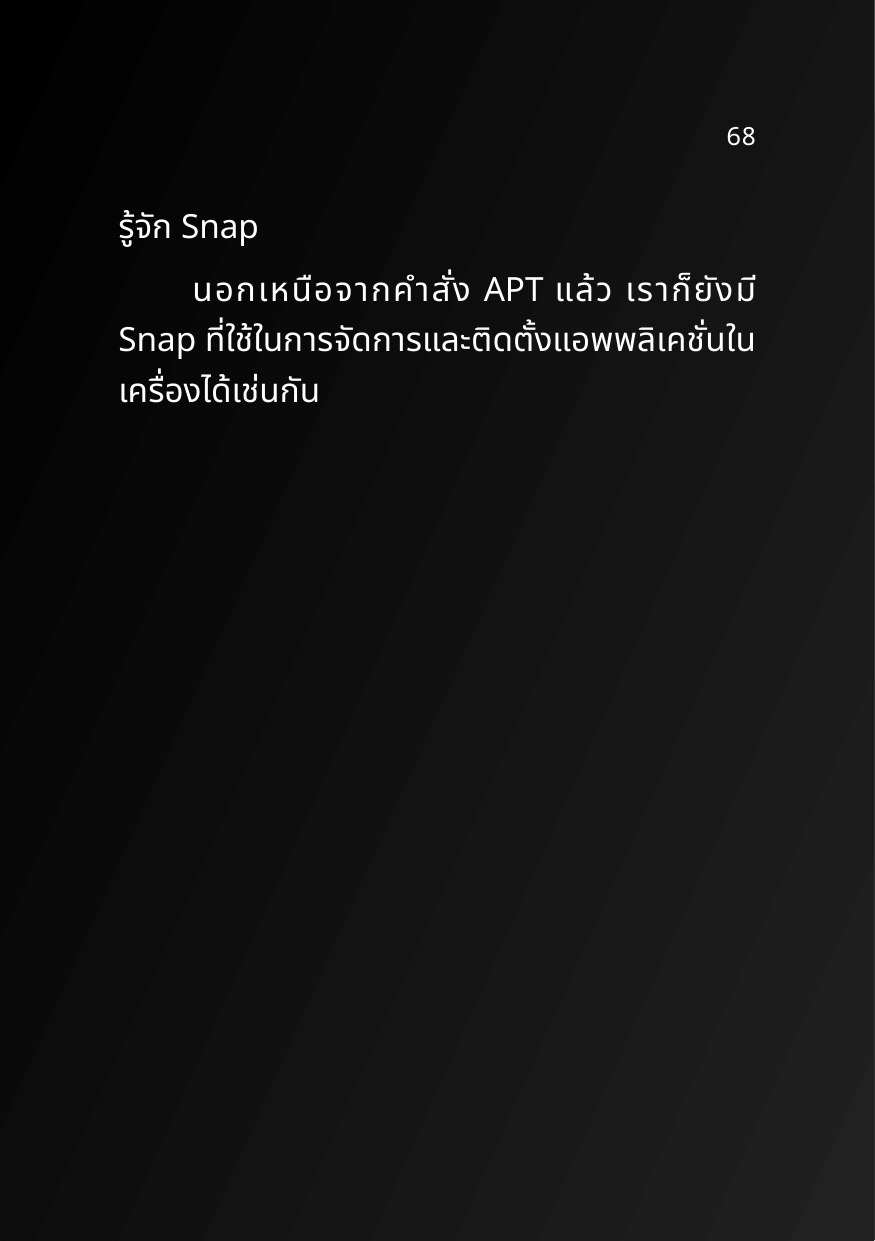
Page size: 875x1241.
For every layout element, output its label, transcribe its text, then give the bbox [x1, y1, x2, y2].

text นอกเหนือจากคำสั่ง APT แล้ว เราก็ยังมี Snap ที่ใช้ในการจัดการและติดตั้งแอพพลิเคชั่นในเครื่องได้เช่นกัน [118, 266, 756, 417]
